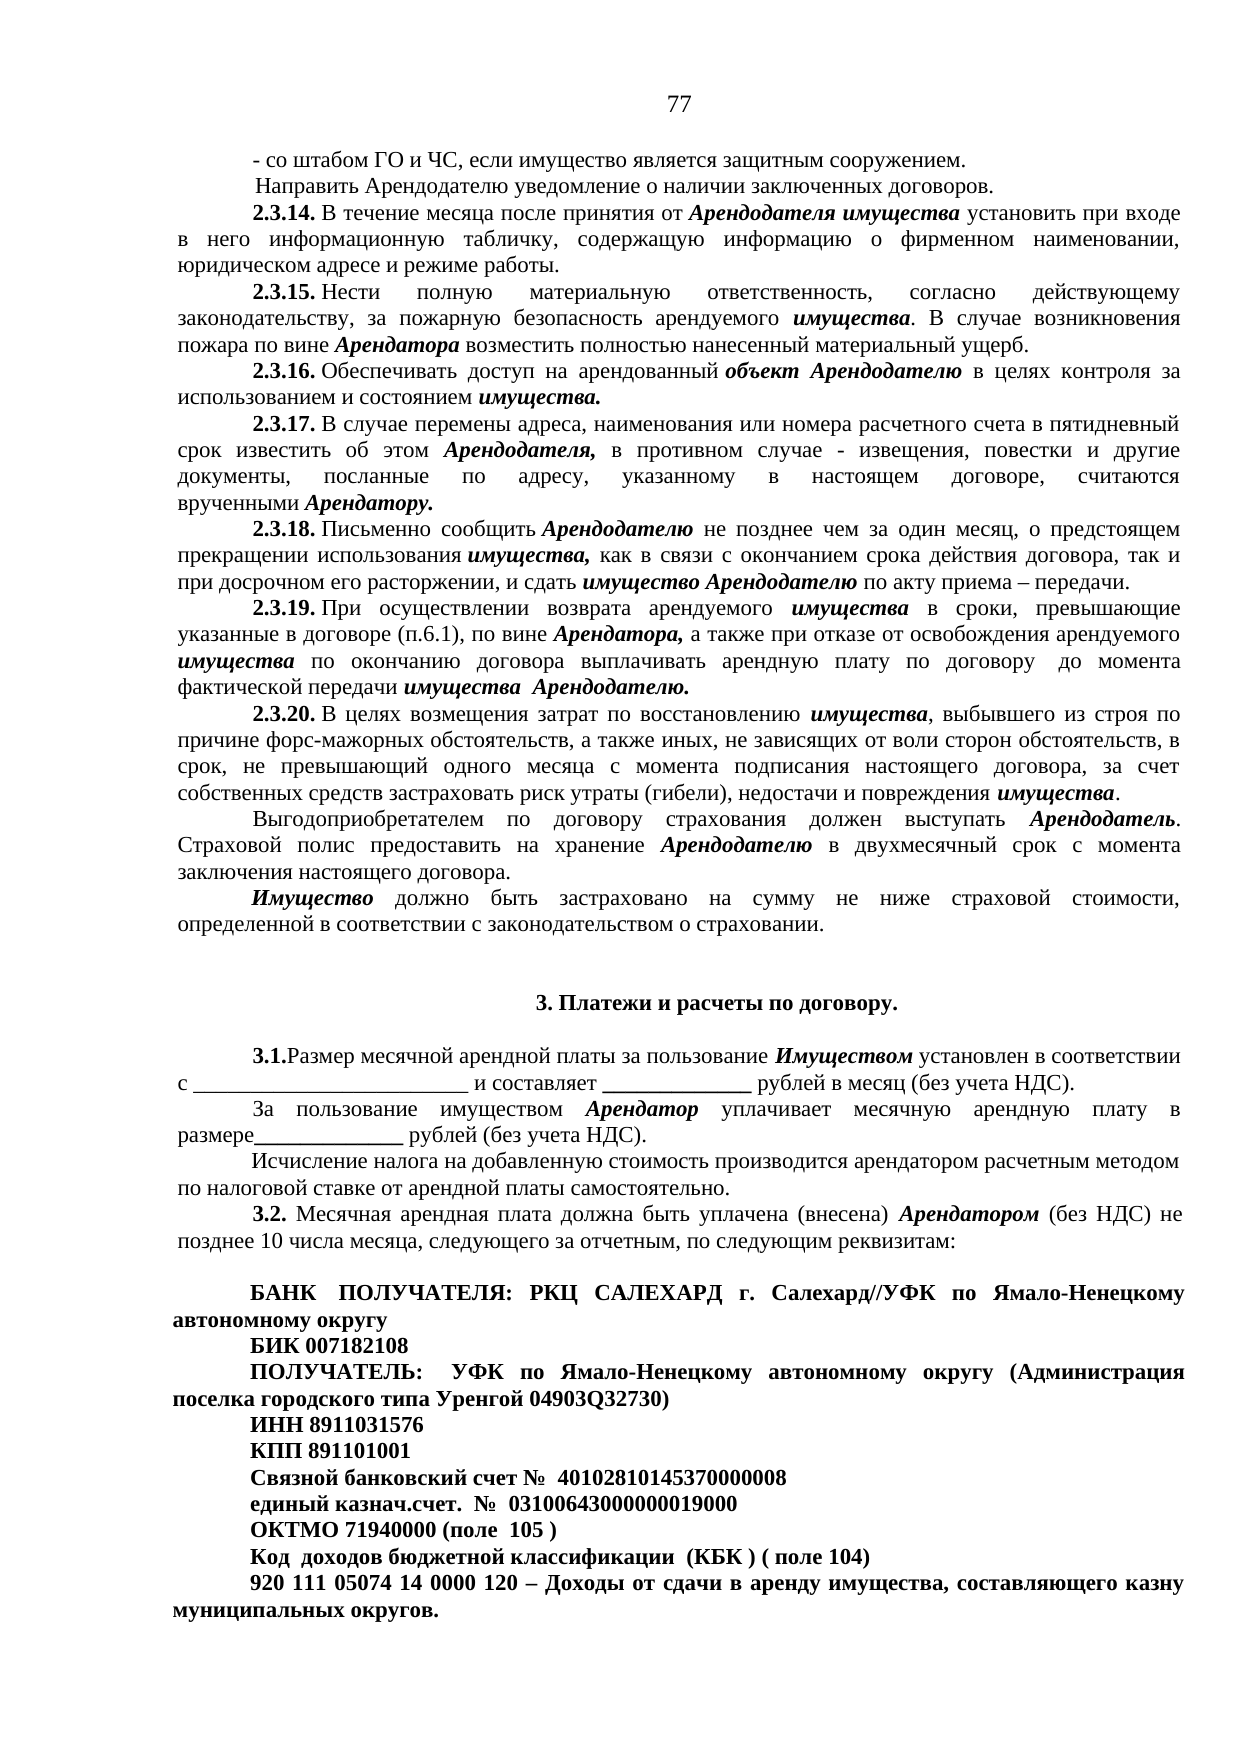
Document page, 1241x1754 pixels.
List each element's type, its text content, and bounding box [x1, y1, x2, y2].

text Исчисление налога на добавленную стоимость производится арендатором расчетным методом по налоговой ставке от арендной платы самостоятельно. [177, 1148, 1181, 1200]
text 2.3.17. В случае перемены адреса, наименования или номера расчетного счета в пятидневный срок известить об этом Арендодателя, в противном случае - извещения, повестки и другие документы, посланные по адресу, указанному в настоящем договоре, считаются врученными Арендатору. [177, 410, 1181, 515]
text КПП 891101001 [172, 1437, 1186, 1464]
text - со штабом ГО и ЧС, если имущество является защитным сооружением. [177, 146, 1181, 172]
text ОКТМО 71940000 (поле 105 ) [172, 1517, 1186, 1543]
text БИК 007182108 [172, 1332, 1186, 1358]
text 3.2. Месячная арендная плата должна быть уплачена (внесена) Арендатором (без НДС) не позднее 10 числа месяца, следующего за отчетным, по следующим реквизитам: [177, 1200, 1183, 1253]
text Выгодоприобретателем по договору страхования должен выступать Арендодатель. Страховой полис предоставить на хранение Арендодателю в двухмесячный срок с момента заключения настоящего договора. [177, 805, 1181, 884]
text 2.3.19. При осуществлении возврата арендуемого имущества в сроки, превышающие указанные в договоре (п.6.1), по вине Арендатора, а также при отказе от освобождения арендуемого имущества по окончанию договора выплачивать арендную плату по договору до момента фактической передачи имущества Арендодателю. [177, 594, 1181, 699]
text Код доходов бюджетной классификации (КБК ) ( поле 104) [172, 1543, 1186, 1569]
text 3.1.Размер месячной арендной платы за пользование Имуществом установлен в соответствии с ________________________ и составляет _____________ рублей в месяц (без учета НДС). [177, 1042, 1181, 1095]
text За пользование имуществом Арендатор уплачивает месячную арендную плату в размере_____________ рублей (без учета НДС). [177, 1095, 1181, 1148]
text Направить Арендодателю уведомление о наличии заключенных договоров. [177, 172, 1181, 199]
text 2.3.15. Нести полную материальную ответственность, согласно действующему законодательству, за пожарную безопасность арендуемого имущества. В случае возникновения пожара по вине Арендатора возместить полностью нанесенный материальный ущерб. [177, 278, 1181, 357]
text 3. Платежи и расчеты по договору. [177, 989, 1181, 1016]
text БАНК ПОЛУЧАТЕЛЯ: РКЦ САЛЕХАРД г. Салехард//УФК по Ямало-Ненецкому автономному округу [172, 1279, 1186, 1332]
text единый казнач.счет. № 03100643000000019000 [172, 1490, 1186, 1517]
text ИНН 8911031576 [172, 1411, 1186, 1437]
text Связной банковский счет № 40102810145370000008 [172, 1464, 1186, 1490]
text 920 111 05074 14 0000 120 – Доходы от сдачи в аренду имущества, составляющего казну муниципальных округов. [172, 1569, 1186, 1622]
text 2.3.18. Письменно сообщить Арендодателю не позднее чем за один месяц, о предстоящем прекращении использования имущества, как в связи с окончанием срока действия договора, так и при досрочном его расторжении, и сдать имущество Арендодателю по акту приема – передачи. [177, 515, 1181, 594]
text Имущество должно быть застраховано на сумму не ниже страховой стоимости, определенной в соответствии с законодательством о страховании. [177, 884, 1181, 937]
text ПОЛУЧАТЕЛЬ: УФК по Ямало-Ненецкому автономному округу (Администрация поселка городского типа Уренгой 04903Q32730) [172, 1358, 1186, 1411]
text 2.3.16. Обеспечивать доступ на арендованный объект Арендодателю в целях контроля за использованием и состоянием имущества. [177, 357, 1181, 410]
text 2.3.14. В течение месяца после принятия от Арендодателя имущества установить при входе в него информационную табличку, содержащую информацию о фирменном наименовании, юридическом адресе и режиме работы. [177, 199, 1181, 278]
text 2.3.20. В целях возмещения затрат по восстановлению имущества, выбывшего из строя по причине форс-мажорных обстоятельств, а также иных, не зависящих от воли сторон обстоятельств, в срок, не превышающий одного месяца с момента подписания настоящего договора, за счет собственных средств застраховать риск утраты (гибели), недостачи и повреждения имущества. [177, 699, 1181, 805]
